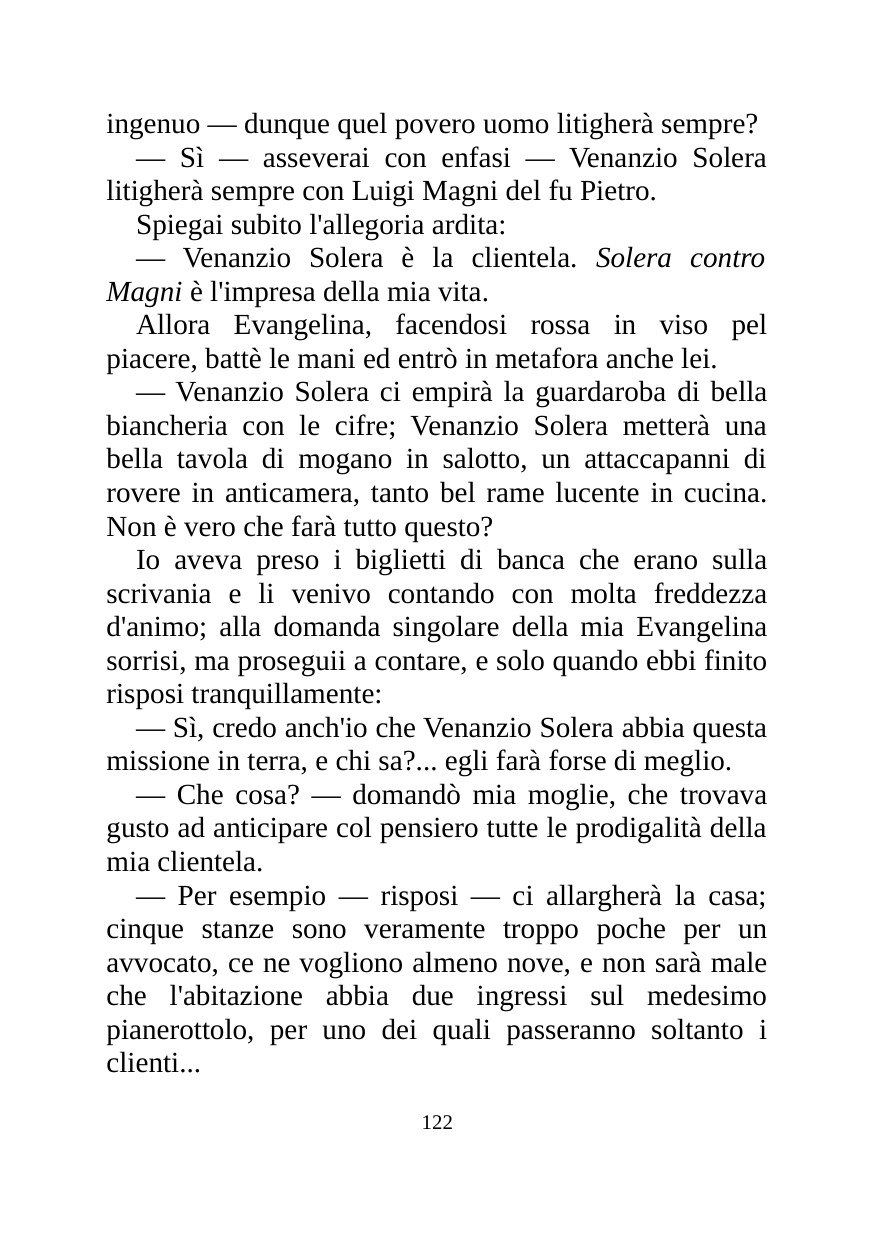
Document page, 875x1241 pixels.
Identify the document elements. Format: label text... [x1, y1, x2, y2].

text ingenuo — dunque quel povero uomo litigherà sempre? [106, 106, 768, 140]
text — Per esempio — risposi — ci allargherà la casa; cinque stanze sono veramente troppo poche per un avvocato, ce ne vogliono almeno nove, e non sarà male che l'abitazione abbia due ingressi sul medesimo pianerottolo, per uno dei quali passeranno soltanto i clienti... [106, 878, 768, 1079]
text Allora Evangelina, facendosi rossa in viso pel piacere, battè le mani ed entrò in metafora anche lei. [106, 307, 768, 374]
text — Venanzio Solera ci empirà la guardaroba di bella biancheria con le cifre; Venanzio Solera metterà una bella tavola di mogano in salotto, un attaccapanni di rovere in anticamera, tanto bel rame lucente in cucina. Non è vero che farà tutto questo? [106, 374, 768, 542]
text Io aveva preso i biglietti di banca che erano sulla scrivania e li venivo contando con molta freddezza d'animo; alla domanda singolare della mia Evangelina sorrisi, ma proseguii a contare, e solo quando ebbi finito risposi tranquillamente: [106, 542, 768, 710]
text — Venanzio Solera è la clientela. Solera contro Magni è l'impresa della mia vita. [106, 240, 768, 307]
text — Sì — asseverai con enfasi — Venanzio Solera litigherà sempre con Luigi Magni del fu Pietro. [106, 140, 768, 207]
text — Che cosa? — domandò mia moglie, che trovava gusto ad anticipare col pensiero tutte le prodigalità della mia clientela. [106, 777, 768, 878]
text — Sì, credo anch'io che Venanzio Solera abbia questa missione in terra, e chi sa?... egli farà forse di meglio. [106, 710, 768, 777]
text Spiegai subito l'allegoria ardita: [106, 207, 768, 240]
